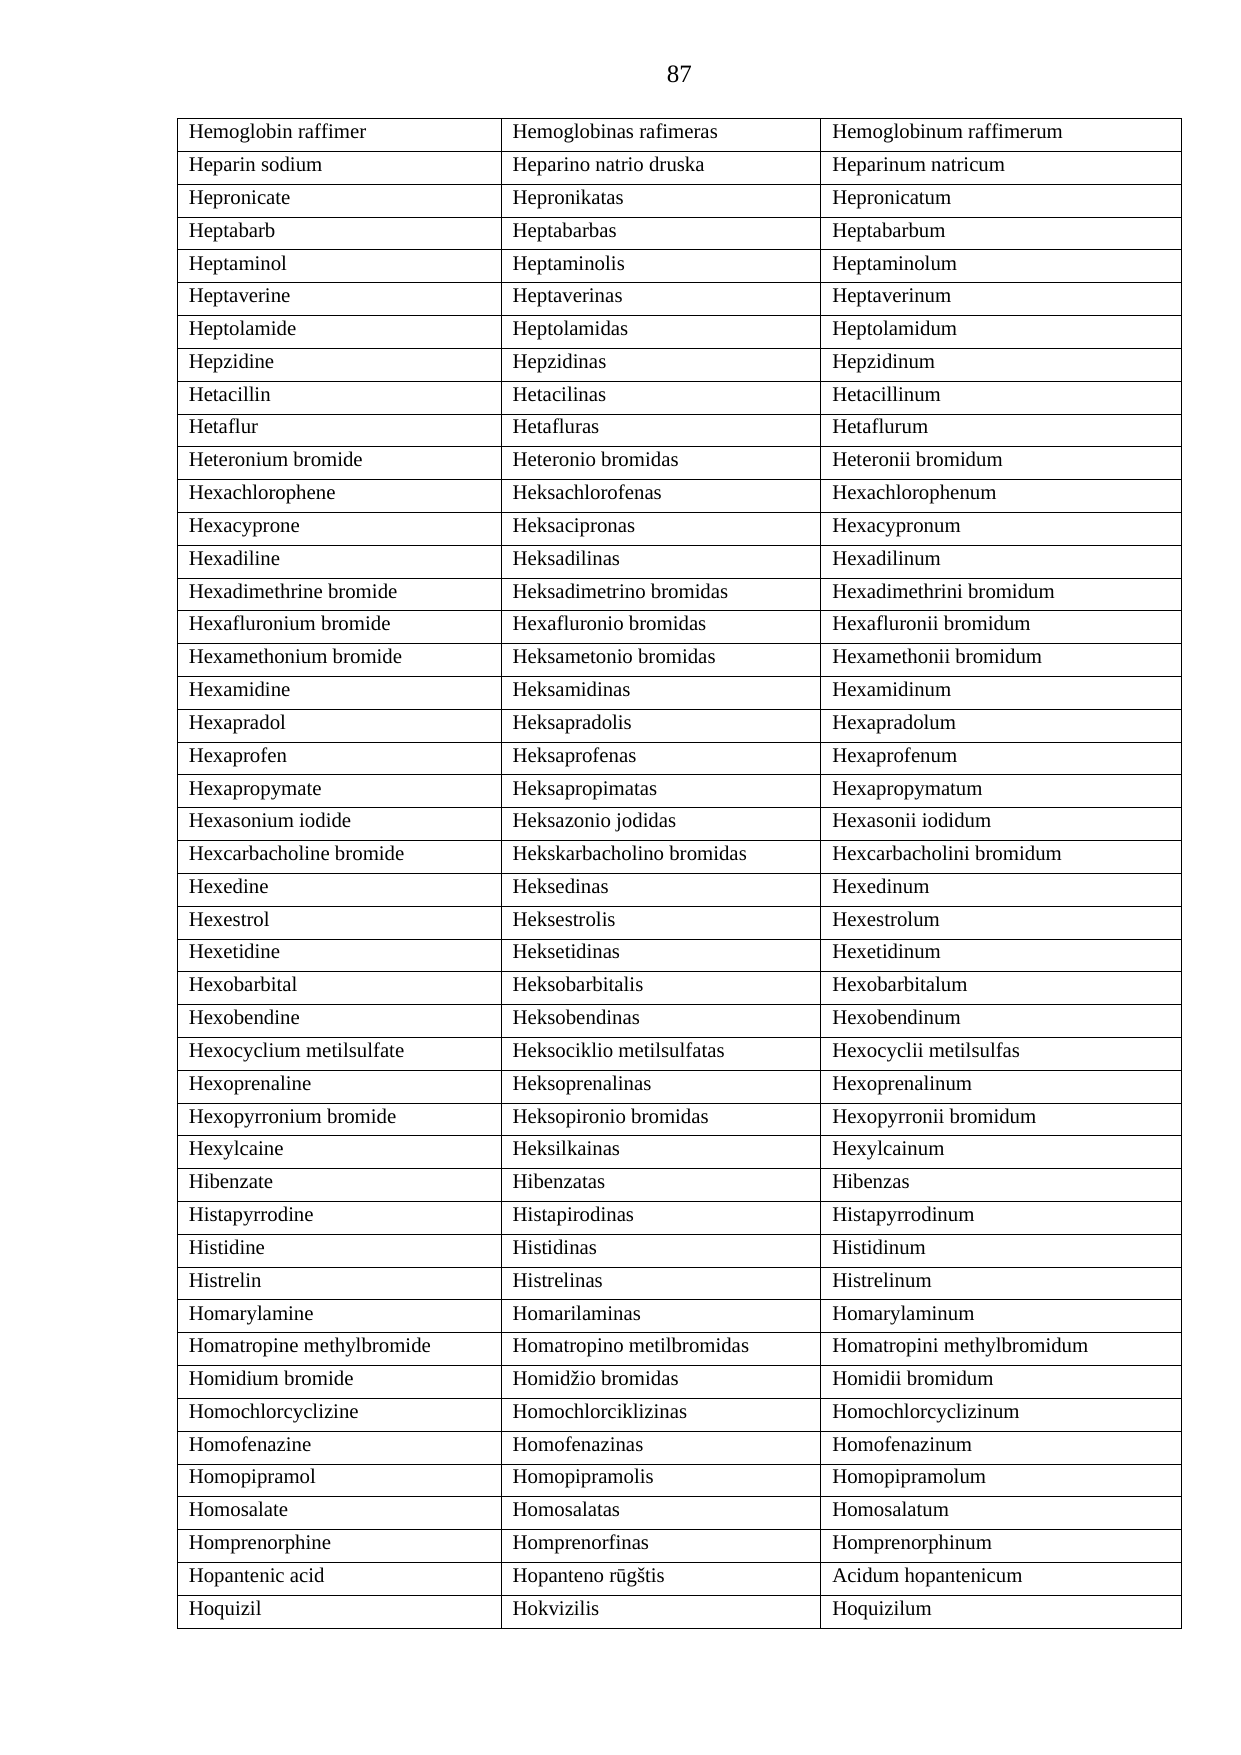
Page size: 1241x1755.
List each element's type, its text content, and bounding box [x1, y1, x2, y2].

table_cell Hexadiline [178, 546, 501, 577]
table_cell Hoquizil [178, 1596, 501, 1627]
table_cell Homprenorphinum [821, 1530, 1181, 1562]
table_cell Homofenazinas [502, 1432, 820, 1463]
table_cell Homosalate [178, 1497, 501, 1529]
table_cell Hexopyrronium bromide [178, 1104, 501, 1135]
table_cell Hexedine [178, 874, 501, 906]
table_cell Heptaverine [178, 283, 501, 315]
table_cell Hibenzatas [502, 1169, 820, 1201]
table_cell Hexestrolum [821, 907, 1181, 938]
table_cell Hexamethonium bromide [178, 644, 501, 676]
table_cell Heksetidinas [502, 940, 820, 971]
table_cell Homopipramol [178, 1465, 501, 1496]
table_cell Hexetidinum [821, 940, 1181, 971]
table_cell Heptabarbum [821, 218, 1181, 249]
table_cell Heptolamidas [502, 316, 820, 348]
table_cell Hexamidine [178, 677, 501, 709]
table_cell Hekskarbacholino bromidas [502, 841, 820, 873]
table_cell Hexapradol [178, 710, 501, 742]
table_cell Homochlorcyclizinum [821, 1399, 1181, 1431]
table_cell Homarilaminas [502, 1300, 820, 1332]
table_cell Hepronicatum [821, 185, 1181, 217]
table_cell Heptaminol [178, 250, 501, 282]
table_cell Hetaflur [178, 415, 501, 446]
table_cell Hexamethonii bromidum [821, 644, 1181, 676]
table_cell Hexacyprone [178, 513, 501, 545]
table_cell Hexylcainum [821, 1136, 1181, 1168]
table_cell Homopipramolum [821, 1465, 1181, 1496]
table_cell Hexaprofen [178, 743, 501, 774]
table_cell Heptabarbas [502, 218, 820, 249]
table_cell Heksamidinas [502, 677, 820, 709]
table_cell Heptaverinum [821, 283, 1181, 315]
table_cell Heksobendinas [502, 1005, 820, 1037]
table_cell Homofenazine [178, 1432, 501, 1463]
table_cell Heptaminolum [821, 250, 1181, 282]
table_cell Heptaverinas [502, 283, 820, 315]
table_cell Histrelinas [502, 1268, 820, 1299]
table_cell Hexcarbacholine bromide [178, 841, 501, 873]
table_cell Hexafluronium bromide [178, 611, 501, 643]
table_cell Hexcarbacholini bromidum [821, 841, 1181, 873]
table_cell Homofenazinum [821, 1432, 1181, 1463]
table_cell Homidium bromide [178, 1366, 501, 1398]
table_cell Hexacypronum [821, 513, 1181, 545]
table_cell Hexobarbital [178, 972, 501, 1004]
table_cell Hexachlorophene [178, 480, 501, 512]
table_cell Hexafluronio bromidas [502, 611, 820, 643]
table_cell Acidum hopantenicum [821, 1563, 1181, 1595]
table_cell Hexamidinum [821, 677, 1181, 709]
table_cell Heksopironio bromidas [502, 1104, 820, 1135]
table_cell Hopanteno rūgštis [502, 1563, 820, 1595]
table_cell Hokvizilis [502, 1596, 820, 1627]
table_cell Hexedinum [821, 874, 1181, 906]
table_cell Hoquizilum [821, 1596, 1181, 1627]
table_cell Hexaprofenum [821, 743, 1181, 774]
table_cell Hepronicate [178, 185, 501, 217]
table_cell Heksedinas [502, 874, 820, 906]
table_cell Hemoglobin raffimer [178, 119, 501, 151]
table_cell Hexobendinum [821, 1005, 1181, 1037]
table_cell Hetaflurum [821, 415, 1181, 446]
table_cell Histidinum [821, 1235, 1181, 1267]
table_cell Histapyrrodine [178, 1202, 501, 1234]
table_cell Homosalatum [821, 1497, 1181, 1529]
table_cell Homochlorciklizinas [502, 1399, 820, 1431]
table_cell Hepzidine [178, 349, 501, 381]
table_cell Heksobarbitalis [502, 972, 820, 1004]
table_cell Hexocyclii metilsulfas [821, 1038, 1181, 1070]
table_cell Heptaminolis [502, 250, 820, 282]
table_cell Hibenzate [178, 1169, 501, 1201]
table_cell Heptabarb [178, 218, 501, 249]
table_cell Histidinas [502, 1235, 820, 1267]
table_cell Heptolamidum [821, 316, 1181, 348]
table_cell Hexadimethrini bromidum [821, 579, 1181, 610]
table_cell Heksapropimatas [502, 775, 820, 807]
table_cell Hexoprenaline [178, 1071, 501, 1102]
table_cell Heksachlorofenas [502, 480, 820, 512]
table_cell Hexadilinum [821, 546, 1181, 577]
table_cell Heksadilinas [502, 546, 820, 577]
table_cell Heksadimetrino bromidas [502, 579, 820, 610]
table_cell Hemoglobinum raffimerum [821, 119, 1181, 151]
table_cell Hexapropymate [178, 775, 501, 807]
table_cell Hexestrol [178, 907, 501, 938]
table_cell Hexapradolum [821, 710, 1181, 742]
table_cell Homatropine methylbromide [178, 1333, 501, 1365]
table_cell Homatropino metilbromidas [502, 1333, 820, 1365]
table_cell Hexachlorophenum [821, 480, 1181, 512]
table_cell Heksametonio bromidas [502, 644, 820, 676]
table_cell Heksaprofenas [502, 743, 820, 774]
table_cell Hexasonium iodide [178, 808, 501, 840]
table_cell Hetacilinas [502, 382, 820, 413]
table_cell Homarylaminum [821, 1300, 1181, 1332]
table_cell Heksazonio jodidas [502, 808, 820, 840]
table_cell Hetafluras [502, 415, 820, 446]
table_cell Hexasonii iodidum [821, 808, 1181, 840]
table_cell Homidii bromidum [821, 1366, 1181, 1398]
table_cell Histrelin [178, 1268, 501, 1299]
table_cell Hexetidine [178, 940, 501, 971]
table_cell Homatropini methylbromidum [821, 1333, 1181, 1365]
table_cell Homopipramolis [502, 1465, 820, 1496]
table_cell Histrelinum [821, 1268, 1181, 1299]
table_cell Homosalatas [502, 1497, 820, 1529]
table_cell Heksapradolis [502, 710, 820, 742]
table_cell Homprenorphine [178, 1530, 501, 1562]
table_cell Heksacipronas [502, 513, 820, 545]
table_cell Hexapropymatum [821, 775, 1181, 807]
table_cell Hexobendine [178, 1005, 501, 1037]
table_cell Heteronium bromide [178, 447, 501, 479]
table_cell Heparino natrio druska [502, 152, 820, 184]
table_cell Hibenzas [821, 1169, 1181, 1201]
table_cell Heptolamide [178, 316, 501, 348]
table_cell Hemoglobinas rafimeras [502, 119, 820, 151]
table_cell Heksociklio metilsulfatas [502, 1038, 820, 1070]
table_cell Hepzidinum [821, 349, 1181, 381]
table_cell Hexadimethrine bromide [178, 579, 501, 610]
table_cell Hepzidinas [502, 349, 820, 381]
table_cell Histapyrrodinum [821, 1202, 1181, 1234]
table_cell Hexopyrronii bromidum [821, 1104, 1181, 1135]
table_cell Histapirodinas [502, 1202, 820, 1234]
table_cell Heparinum natricum [821, 152, 1181, 184]
table_cell Heksoprenalinas [502, 1071, 820, 1102]
table_cell Hepronikatas [502, 185, 820, 217]
table_cell Hopantenic acid [178, 1563, 501, 1595]
table_cell Heparin sodium [178, 152, 501, 184]
table_cell Homarylamine [178, 1300, 501, 1332]
table_cell Heteronio bromidas [502, 447, 820, 479]
table_cell Heksilkainas [502, 1136, 820, 1168]
table_cell Heteronii bromidum [821, 447, 1181, 479]
table_cell Hetacillinum [821, 382, 1181, 413]
table_cell Homidžio bromidas [502, 1366, 820, 1398]
table_cell Hexylcaine [178, 1136, 501, 1168]
table_cell Hexafluronii bromidum [821, 611, 1181, 643]
table_cell Hexocyclium metilsulfate [178, 1038, 501, 1070]
table_cell Heksestrolis [502, 907, 820, 938]
table_cell Histidine [178, 1235, 501, 1267]
table_cell Hetacillin [178, 382, 501, 413]
table_cell Homochlorcyclizine [178, 1399, 501, 1431]
table_cell Hexoprenalinum [821, 1071, 1181, 1102]
table_cell Homprenorfinas [502, 1530, 820, 1562]
table_cell Hexobarbitalum [821, 972, 1181, 1004]
